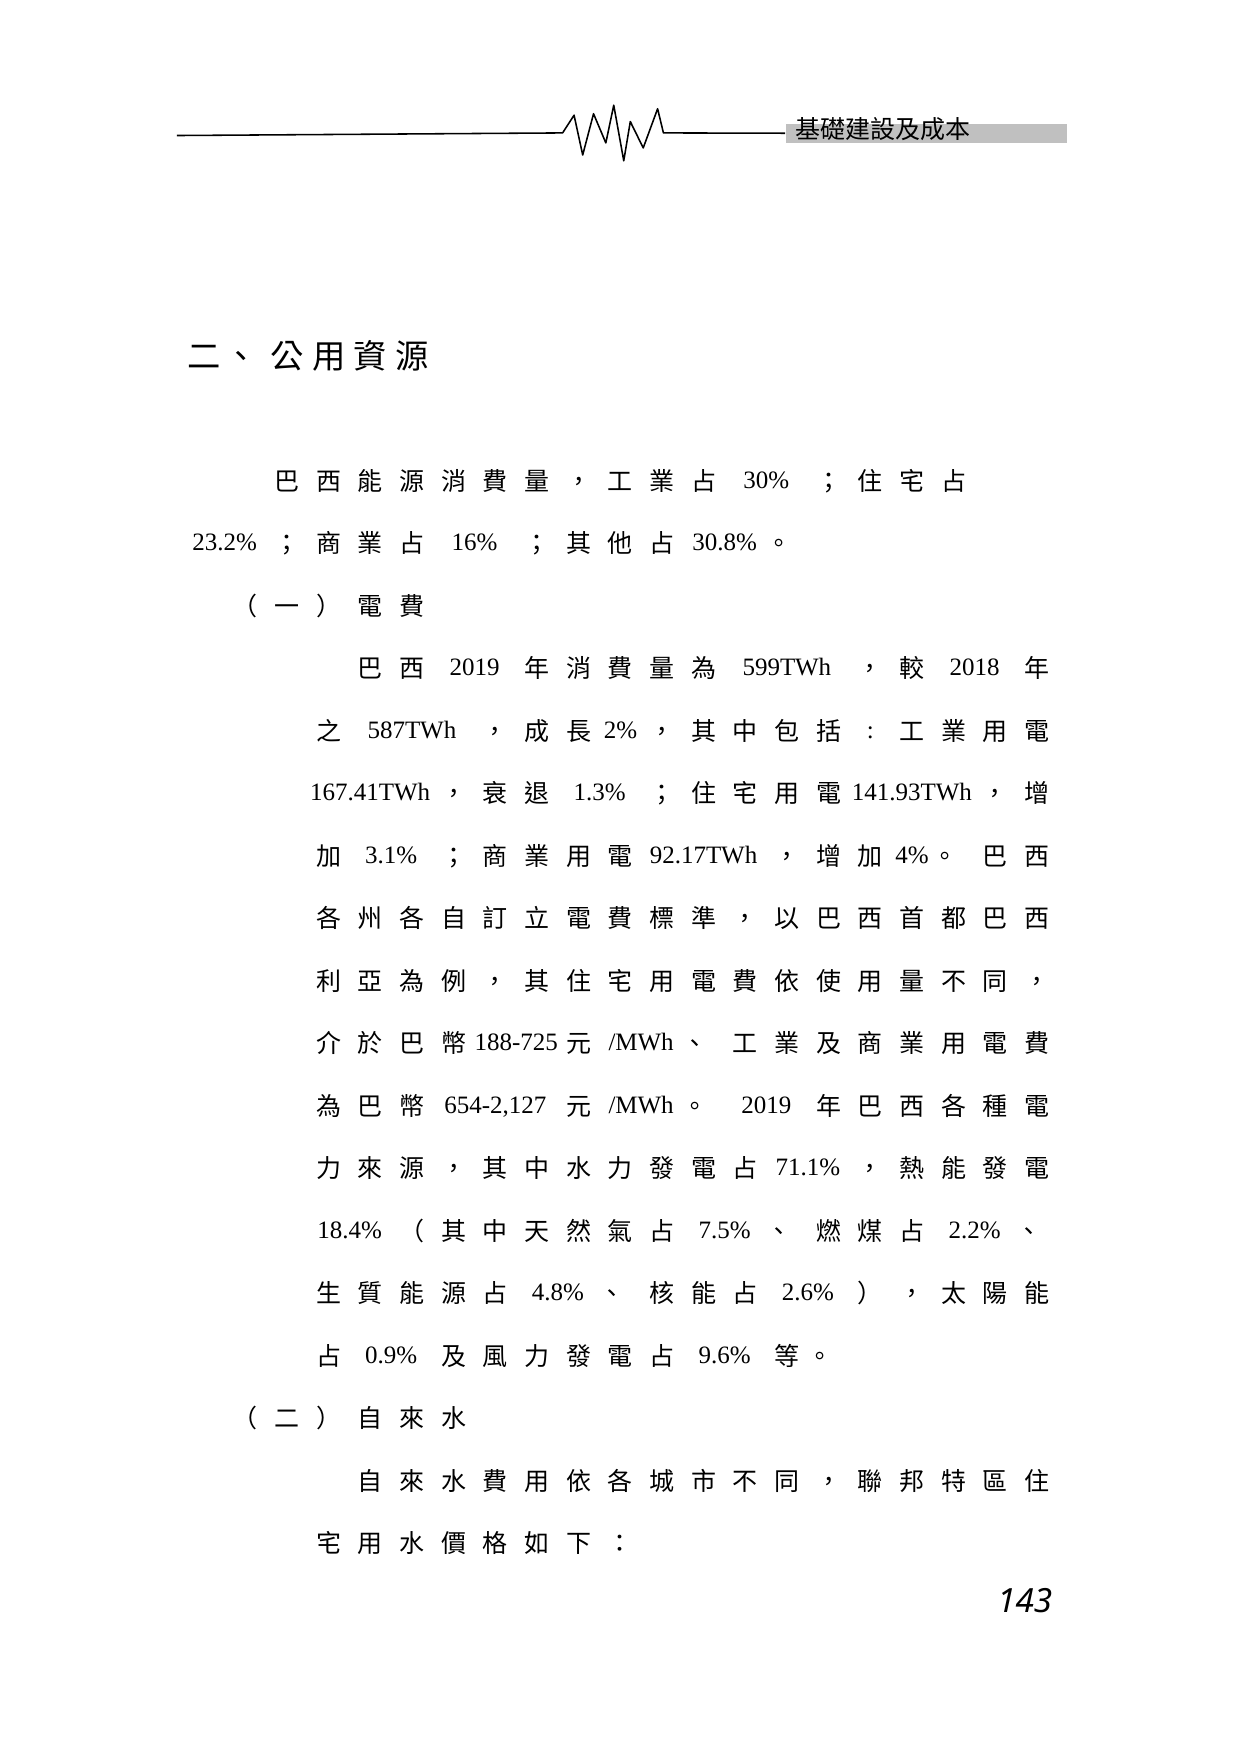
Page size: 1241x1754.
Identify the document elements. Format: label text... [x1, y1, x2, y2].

text 巴西能源消費量，工業占30%；住宅占23.2%；商業占16%；其他占30.8%。 [183, 438, 1058, 563]
text 自來水費用依各城市不同，聯邦特區住宅用水價格如下： [281, 1438, 1058, 1563]
text （一）電費 [207, 563, 1058, 625]
text 巴西2019年消費量為599TWh，較2018年之587TWh，成長2%，其中包括:工業用電167.41TWh，衰退1.3%；住宅用電141.93TWh，增加3.1%；商業用電92.17TWh，增加4%。巴西各州各自訂立電費標準，以巴西首都巴西利亞為例，其住宅用電費依使用量不同，介於巴幣188-725元/MWh、工業及商業用電費為巴幣654-2,127元/MWh。2019年巴西各種電力來源，其中水力發電占71.1%，熱能發電18.4%（其中天然氣占7.5%、燃煤占2.2%、生質能源占4.8%、核能占2.6%），太陽能占0.9%及風力發電占9.6%等。 [281, 625, 1058, 1375]
text （二）自來水 [207, 1375, 1058, 1438]
text 二、公用資源 [183, 313, 1058, 375]
